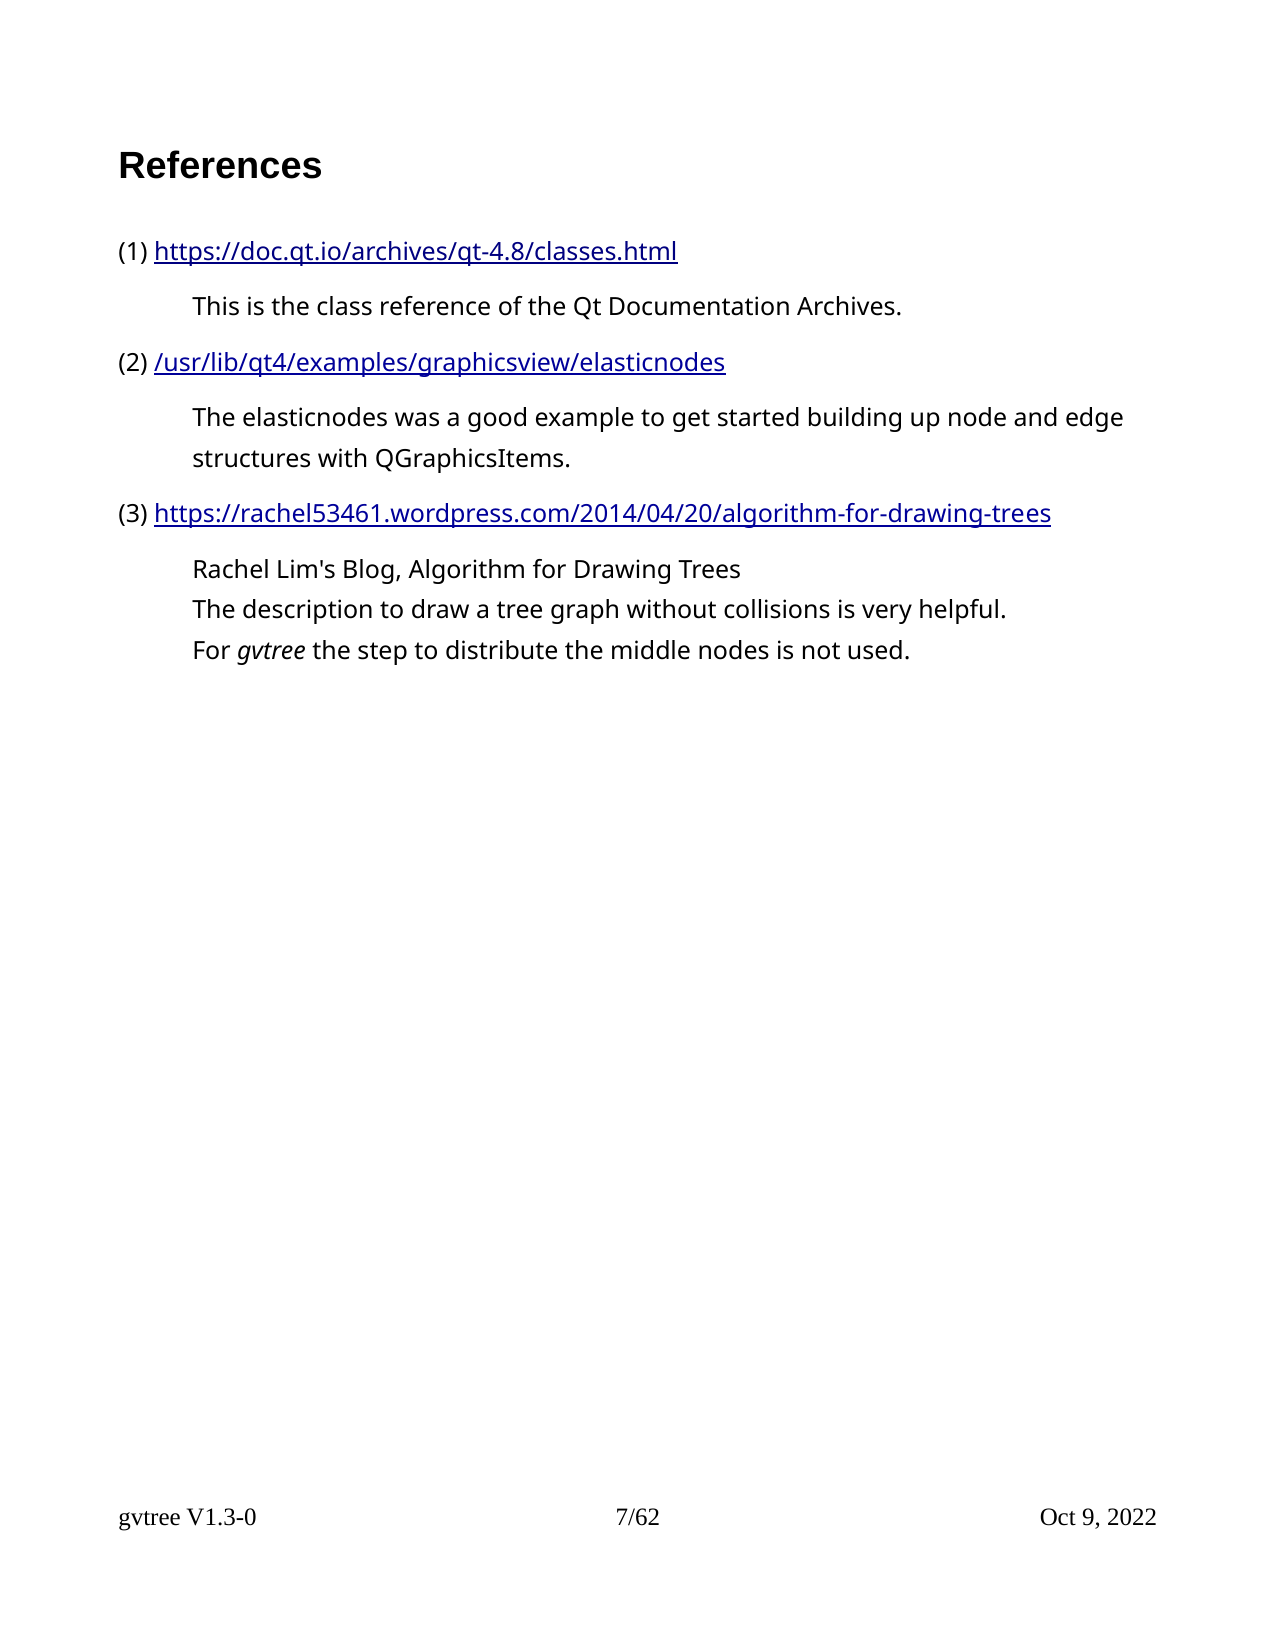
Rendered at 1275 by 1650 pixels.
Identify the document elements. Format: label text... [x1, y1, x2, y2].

text The elasticnodes was a good example to get started building up node and edge structures with QGraphicsItems. [118, 399, 1157, 474]
text (3) https://rachel53461.wordpress.com/2014/04/20/algorithm-for-drawing-trees [118, 496, 1157, 530]
text (1) https://doc.qt.io/archives/qt-4.8/classes.html [118, 233, 1157, 267]
text This is the class reference of the Qt Documentation Archives. [118, 289, 1157, 323]
text Rachel Lim's Blog, Algorithm for Drawing Trees The description to draw a tree graph without collisions is very helpful. For gvtree the step to distribute the middle nodes is not used. [118, 551, 1157, 667]
text (2) /usr/lib/qt4/examples/graphicsview/elasticnodes [118, 344, 1157, 378]
subtitle References [118, 143, 1157, 187]
